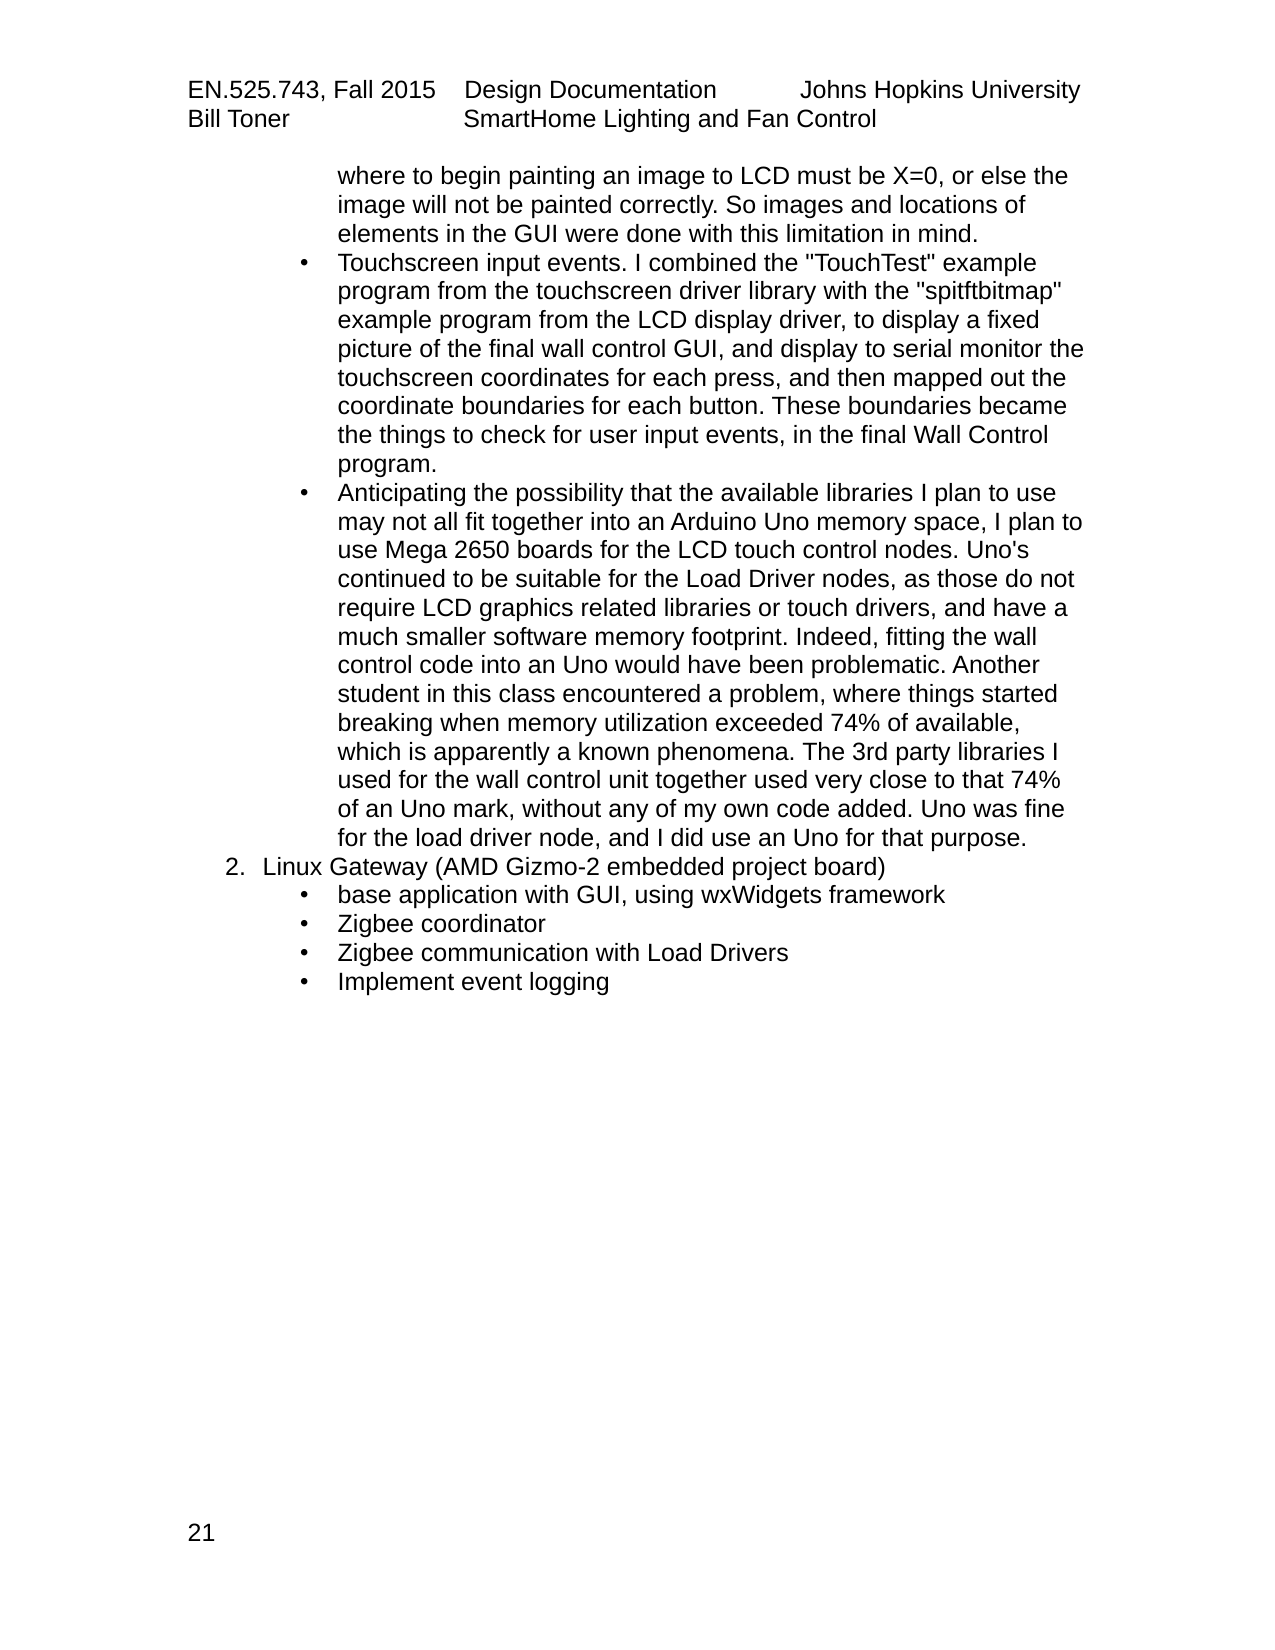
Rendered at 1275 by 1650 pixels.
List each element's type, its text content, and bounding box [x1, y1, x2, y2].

list Zigbee communication with Load Drivers [300, 938, 1087, 967]
list Anticipating the possibility that the available libraries I plan to use may not all fit together into an Arduino Uno memory space, I plan to use Mega 2650 boards for the LCD touch control nodes. Uno's continued to be suitable for the Load Driver nodes, as those do not require LCD graphics related libraries or touch drivers, and have a much smaller software memory footprint. Indeed, fitting the wall control code into an Uno would have been problematic. Another student in this class encountered a problem, where things started breaking when memory utilization exceeded 74% of available, which is apparently a known phenomena. The 3rd party libraries I used for the wall control unit together used very close to that 74% of an Uno mark, without any of my own code added. Uno was fine for the load driver node, and I did use an Uno for that purpose. [300, 478, 1087, 851]
list Linux Gateway (AMD Gizmo-2 embedded project board) [225, 851, 1087, 880]
list Implement event logging [300, 967, 1087, 996]
list where to begin painting an image to LCD must be X=0, or else the image will not be painted correctly. So images and locations of elements in the GUI were done with this limitation in mind. [300, 161, 1087, 247]
list base application with GUI, using wxWidgets framework [300, 880, 1087, 909]
list Zigbee coordinator [300, 909, 1087, 938]
list Touchscreen input events. I combined the "TouchTest" example program from the touchscreen driver library with the "spitftbitmap" example program from the LCD display driver, to display a fixed picture of the final wall control GUI, and display to serial monitor the touchscreen coordinates for each press, and then mapped out the coordinate boundaries for each button. These boundaries became the things to check for user input events, in the final Wall Control program. [300, 247, 1087, 478]
